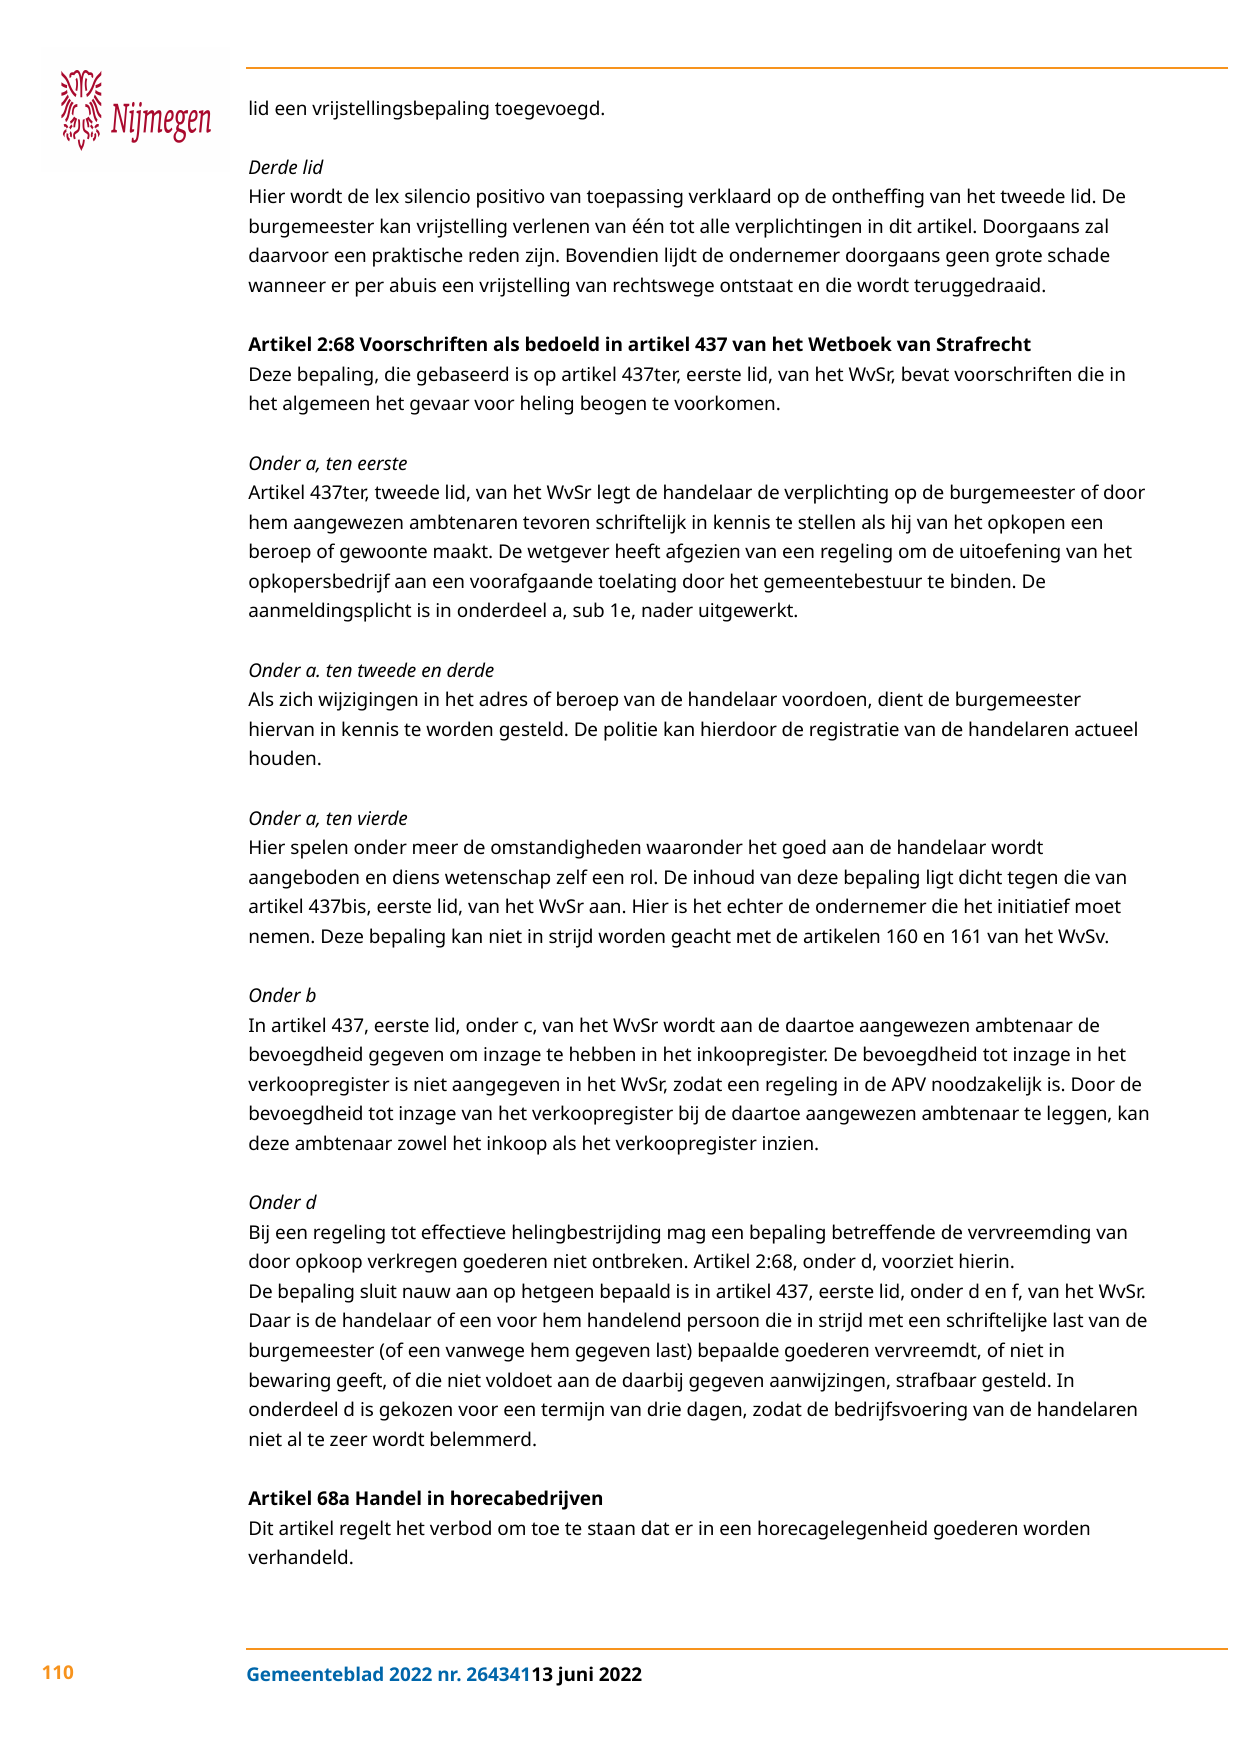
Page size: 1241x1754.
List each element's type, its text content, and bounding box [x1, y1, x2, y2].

text Onder d [248, 1189, 1152, 1215]
text Hier spelen onder meer de omstandigheden waaronder het goed aan de handelaar wordt aangeboden en diens wetenschap zelf een rol. De inhoud van deze bepaling ligt dicht tegen die van artikel 437bis, eerste lid, van het WvSr aan. Hier is het echter de ondernemer die het initiatief moet nemen. Deze bepaling kan niet in strijd worden geacht met de artikelen 160 en 161 van het WvSv. [248, 834, 1152, 949]
text In artikel 437, eerste lid, onder c, van het WvSr wordt aan de daartoe aangewezen ambtenaar de bevoegdheid gegeven om inzage te hebben in het inkoopregister. De bevoegdheid tot inzage in het verkoopregister is niet aangegeven in het WvSr, zodat een regeling in de APV noodzakelijk is. Door de bevoegdheid tot inzage van het verkoopregister bij de daartoe aangewezen ambtenaar te leggen, kan deze ambtenaar zowel het inkoop als het verkoopregister inzien. [248, 1012, 1152, 1156]
text lid een vrijstellingsbepaling toegevoegd. [248, 95, 1152, 121]
text Bij een regeling tot effectieve helingbestrijding mag een bepaling betreffende de vervreemding van door opkoop verkregen goederen niet ontbreken. Artikel 2:68, onder d, voorziet hierin. [248, 1219, 1152, 1274]
text Artikel 68a Handel in horecabedrijven [248, 1485, 1152, 1511]
text Onder a, ten eerste [248, 450, 1152, 476]
text Dit artikel regelt het verbod om toe te staan dat er in een horecagelegenheid goederen worden verhandeld. [248, 1515, 1152, 1570]
text De bepaling sluit nauw aan op hetgeen bepaald is in artikel 437, eerste lid, onder d en f, van het WvSr. [248, 1278, 1152, 1304]
text Artikel 437ter, tweede lid, van het WvSr legt de handelaar de verplichting op de burgemeester of door hem aangewezen ambtenaren tevoren schriftelijk in kennis te stellen als hij van het opkopen een beroep of gewoonte maakt. De wetgever heeft afgezien van een regeling om de uitoefening van het opkopersbedrijf aan een voorafgaande toelating door het gemeentebestuur te binden. De aanmeldingsplicht is in onderdeel a, sub 1e, nader uitgewerkt. [248, 479, 1152, 623]
text Onder a, ten vierde [248, 805, 1152, 831]
text Hier wordt de lex silencio positivo van toepassing verklaard op de ontheffing van het tweede lid. De burgemeester kan vrijstelling verlenen van één tot alle verplichtingen in dit artikel. Doorgaans zal daarvoor een praktische reden zijn. Bovendien lijdt de ondernemer doorgaans geen grote schade wanneer er per abuis een vrijstelling van rechtswege ontstaat en die wordt teruggedraaid. [248, 183, 1152, 298]
text Als zich wijzigingen in het adres of beroep van de handelaar voordoen, dient de burgemeester hiervan in kennis te worden gesteld. De politie kan hierdoor de registratie van de handelaren actueel houden. [248, 686, 1152, 771]
text Onder a. ten tweede en derde [248, 657, 1152, 683]
picture [41, 47, 231, 172]
text Onder b [248, 982, 1152, 1008]
text Deze bepaling, die gebaseerd is op artikel 437ter, eerste lid, van het WvSr, bevat voorschriften die in het algemeen het gevaar voor heling beogen te voorkomen. [248, 361, 1152, 416]
text Artikel 2:68 Voorschriften als bedoeld in artikel 437 van het Wetboek van Strafrecht [248, 331, 1152, 357]
text Daar is de handelaar of een voor hem handelend persoon die in strijd met een schriftelijke last van de burgemeester (of een vanwege hem gegeven last) bepaalde goederen vervreemdt, of niet in bewaring geeft, of die niet voldoet aan de daarbij gegeven aanwijzingen, strafbaar gesteld. In onderdeel d is gekozen voor een termijn van drie dagen, zodat de bedrijfsvoering van de handelaren niet al te zeer wordt belemmerd. [248, 1308, 1152, 1452]
text Derde lid [248, 154, 1152, 180]
